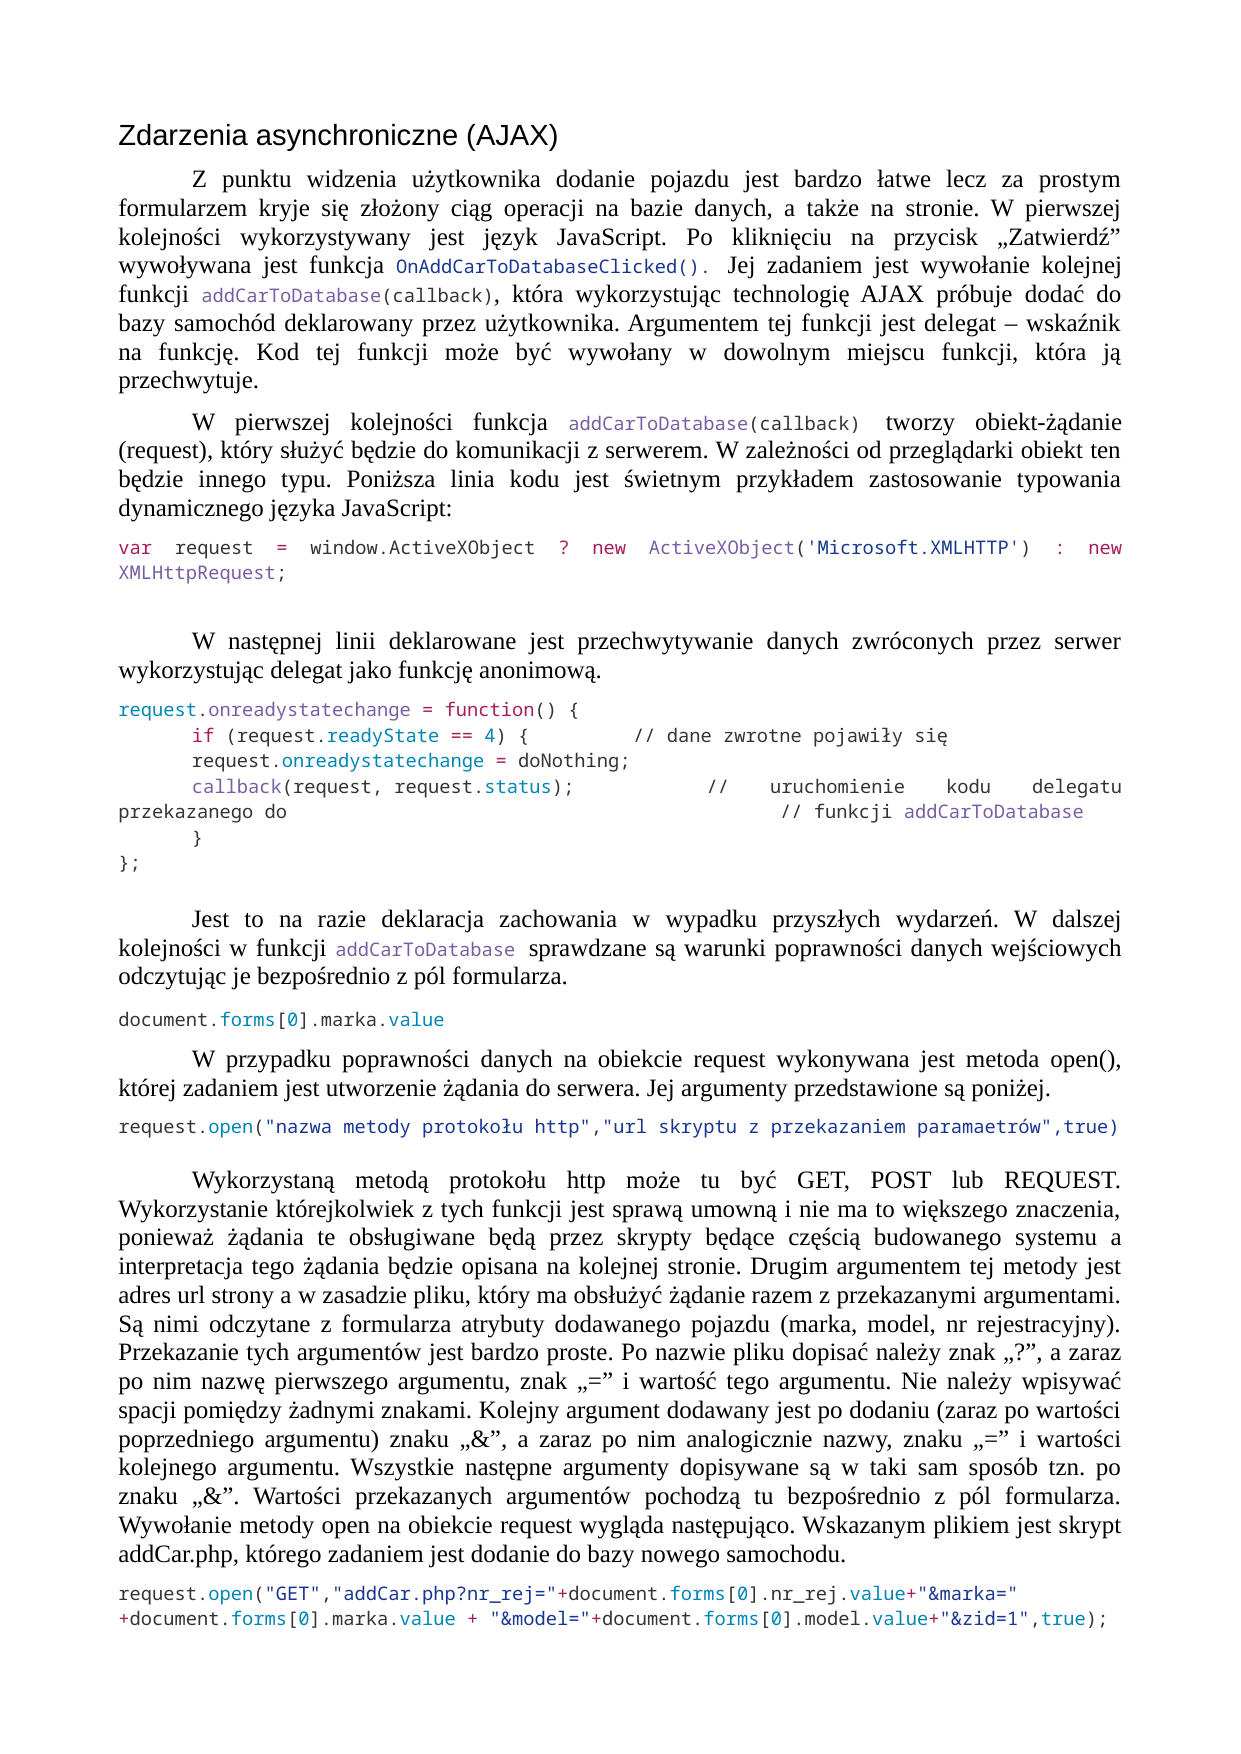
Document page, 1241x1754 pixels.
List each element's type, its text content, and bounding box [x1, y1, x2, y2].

text }; [118, 849, 1122, 875]
text if (request.readyState == 4) { // dane zwrotne pojawiły się [118, 722, 1122, 747]
text request.open("nazwa metody protokołu http","url skryptu z przekazaniem paramaetrów",true) [118, 1114, 1122, 1139]
subtitle Zdarzenia asynchroniczne (AJAX) [118, 118, 1122, 152]
text request.onreadystatechange = function() { [118, 696, 1122, 722]
text Jest to na razie deklaracja zachowania w wypadku przyszłych wydarzeń. W dalszej kolejności w funkcji addCarToDatabase sprawdzane są warunki poprawności danych wejściowych odczytując je bezpośrednio z pól formularza. [118, 904, 1122, 990]
text request.open("GET","addCar.php?nr_rej="+document.forms[0].nr_rej.value+"&marka=" +document.forms[0].marka.value + "&model="+document.forms[0].model.value+"&zid=1",true); [118, 1580, 1122, 1631]
text callback(request, request.status); // uruchomienie kodu delegatu przekazanego do // funkcji addCarToDatabase [118, 773, 1122, 824]
text W następnej linii deklarowane jest przechwytywanie danych zwróconych przez serwer wykorzystując delegat jako funkcję anonimową. [118, 626, 1122, 684]
text var request = window.ActiveXObject ? new ActiveXObject('Microsoft.XMLHTTP') : new XMLHttpRequest; [118, 534, 1122, 585]
text } [118, 824, 1122, 849]
text request.onreadystatechange = doNothing; [118, 747, 1122, 773]
text document.forms[0].marka.value [118, 1003, 1122, 1031]
text Wykorzystaną metodą protokołu http może tu być GET, POST lub REQUEST. Wykorzystanie którejkolwiek z tych funkcji jest sprawą umowną i nie ma to większego znaczenia, ponieważ żądania te obsługiwane będą przez skrypty będące częścią budowanego systemu a interpretacja tego żądania będzie opisana na kolejnej stronie. Drugim argumentem tej metody jest adres url strony a w zasadzie pliku, który ma obsłużyć żądanie razem z przekazanymi argumentami. Są nimi odczytane z formularza atrybuty dodawanego pojazdu (marka, model, nr rejestracyjny). Przekazanie tych argumentów jest bardzo proste. Po nazwie pliku dopisać należy znak „?”, a zaraz po nim nazwę pierwszego argumentu, znak „=” i wartość tego argumentu. Nie należy wpisywać spacji pomiędzy żadnymi znakami. Kolejny argument dodawany jest po dodaniu (zaraz po wartości poprzedniego argumentu) znaku „&”, a zaraz po nim analogicznie nazwy, znaku „=” i wartości kolejnego argumentu. Wszystkie następne argumenty dopisywane są w taki sam sposób tzn. po znaku „&”. Wartości przekazanych argumentów pochodzą tu bezpośrednio z pól formularza. Wywołanie metody open na obiekcie request wygląda następująco. Wskazanym plikiem jest skrypt addCar.php, którego zadaniem jest dodanie do bazy nowego samochodu. [118, 1165, 1122, 1567]
text Z punktu widzenia użytkownika dodanie pojazdu jest bardzo łatwe lecz za prostym formularzem kryje się złożony ciąg operacji na bazie danych, a także na stronie. W pierwszej kolejności wykorzystywany jest język JavaScript. Po kliknięciu na przycisk „Zatwierdź” wywoływana jest funkcja OnAddCarToDatabaseClicked(). Jej zadaniem jest wywołanie kolejnej funkcji addCarToDatabase(callback), która wykorzystując technologię AJAX próbuje dodać do bazy samochód deklarowany przez użytkownika. Argumentem tej funkcji jest delegat – wskaźnik na funkcję. Kod tej funkcji może być wywołany w dowolnym miejscu funkcji, która ją przechwytuje. [118, 164, 1122, 394]
text W pierwszej kolejności funkcja addCarToDatabase(callback) tworzy obiekt-żądanie (request), który służyć będzie do komunikacji z serwerem. W zależności od przeglądarki obiekt ten będzie innego typu. Poniższa linia kodu jest świetnym przykładem zastosowanie typowania dynamicznego języka JavaScript: [118, 407, 1122, 522]
text W przypadku poprawności danych na obiekcie request wykonywana jest metoda open(), której zadaniem jest utworzenie żądania do serwera. Jej argumenty przedstawione są poniżej. [118, 1044, 1122, 1101]
